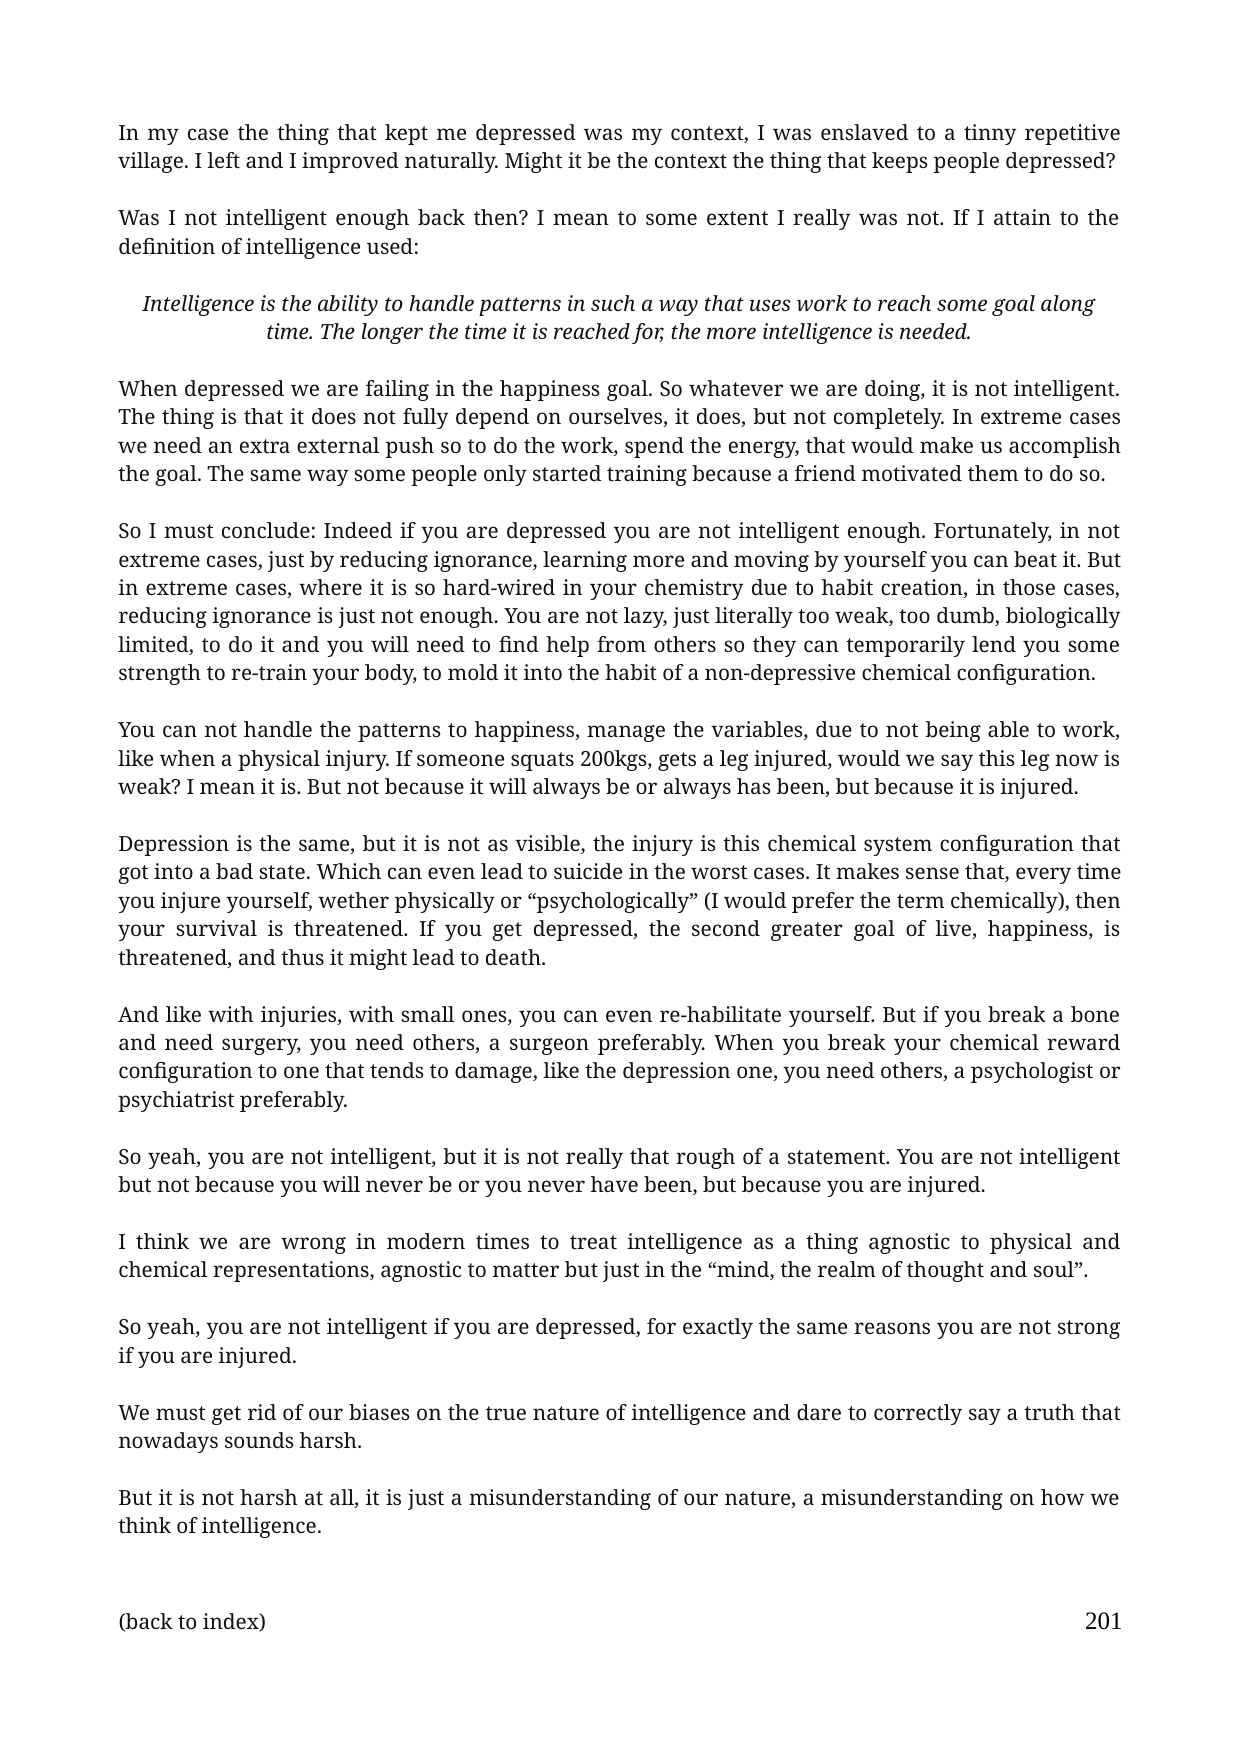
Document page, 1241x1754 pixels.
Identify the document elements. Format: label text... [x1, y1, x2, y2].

text When depressed we are failing in the happiness goal. So whatever we are doing, it is not intelligent. The thing is that it does not fully depend on ourselves, it does, but not completely. In extreme cases we need an extra external push so to do the work, spend the energy, that would make us accomplish the goal. The same way some people only started training because a friend motivated them to do so. [118, 374, 1122, 488]
text So I must conclude: Indeed if you are depressed you are not intelligent enough. Fortunately, in not extreme cases, just by reducing ignorance, learning more and moving by yourself you can beat it. But in extreme cases, where it is so hard-wired in your chemistry due to habit creation, in those cases, reducing ignorance is just not enough. You are not lazy, just literally too weak, too dumb, biologically limited, to do it and you will need to find help from others so they can temporarily lend you some strength to re-train your body, to mold it into the habit of a non-depressive chemical configuration. [118, 516, 1122, 687]
text We must get rid of our biases on the true nature of intelligence and dare to correctly say a truth that nowadays sounds harsh. [118, 1398, 1122, 1455]
text So yeah, you are not intelligent, but it is not really that rough of a statement. You are not intelligent but not because you will never be or you never have been, but because you are injured. [118, 1142, 1122, 1199]
text I think we are wrong in modern times to treat intelligence as a thing agnostic to physical and chemical representations, agnostic to matter but just in the “mind, the realm of thought and soul”. [118, 1227, 1122, 1284]
text Was I not intelligent enough back then? I mean to some extent I really was not. If I attain to the definition of intelligence used: [118, 203, 1122, 260]
text You can not handle the patterns to happiness, manage the variables, due to not being able to work, like when a physical injury. If someone squats 200kgs, gets a leg injured, would we say this leg now is weak? I mean it is. But not because it will always be or always has been, but because it is injured. [118, 715, 1122, 801]
text In my case the thing that kept me depressed was my context, I was enslaved to a tinny repetitive village. I left and I improved naturally. Might it be the context the thing that keeps people depressed? [118, 118, 1122, 175]
text Depression is the same, but it is not as visible, the injury is this chemical system configuration that got into a bad state. Which can even lead to suicide in the worst cases. It makes sense that, every time you injure yourself, wether physically or “psychologically” (I would prefer the term chemically), then your survival is threatened. If you get depressed, the second greater goal of live, happiness, is threatened, and thus it might lead to death. [118, 829, 1122, 971]
text Intelligence is the ability to handle patterns in such a way that uses work to reach some goal along time. The longer the time it is reached for, the more intelligence is needed. [118, 289, 1122, 346]
text And like with injuries, with small ones, you can even re-habilitate yourself. But if you break a bone and need surgery, you need others, a surgeon preferably. When you break your chemical reward configuration to one that tends to damage, like the depression one, you need others, a psychologist or psychiatrist preferably. [118, 1000, 1122, 1113]
text So yeah, you are not intelligent if you are depressed, for exactly the same reasons you are not strong if you are injured. [118, 1312, 1122, 1369]
text But it is not harsh at all, it is just a misunderstanding of our nature, a misunderstanding on how we think of intelligence. [118, 1483, 1122, 1540]
